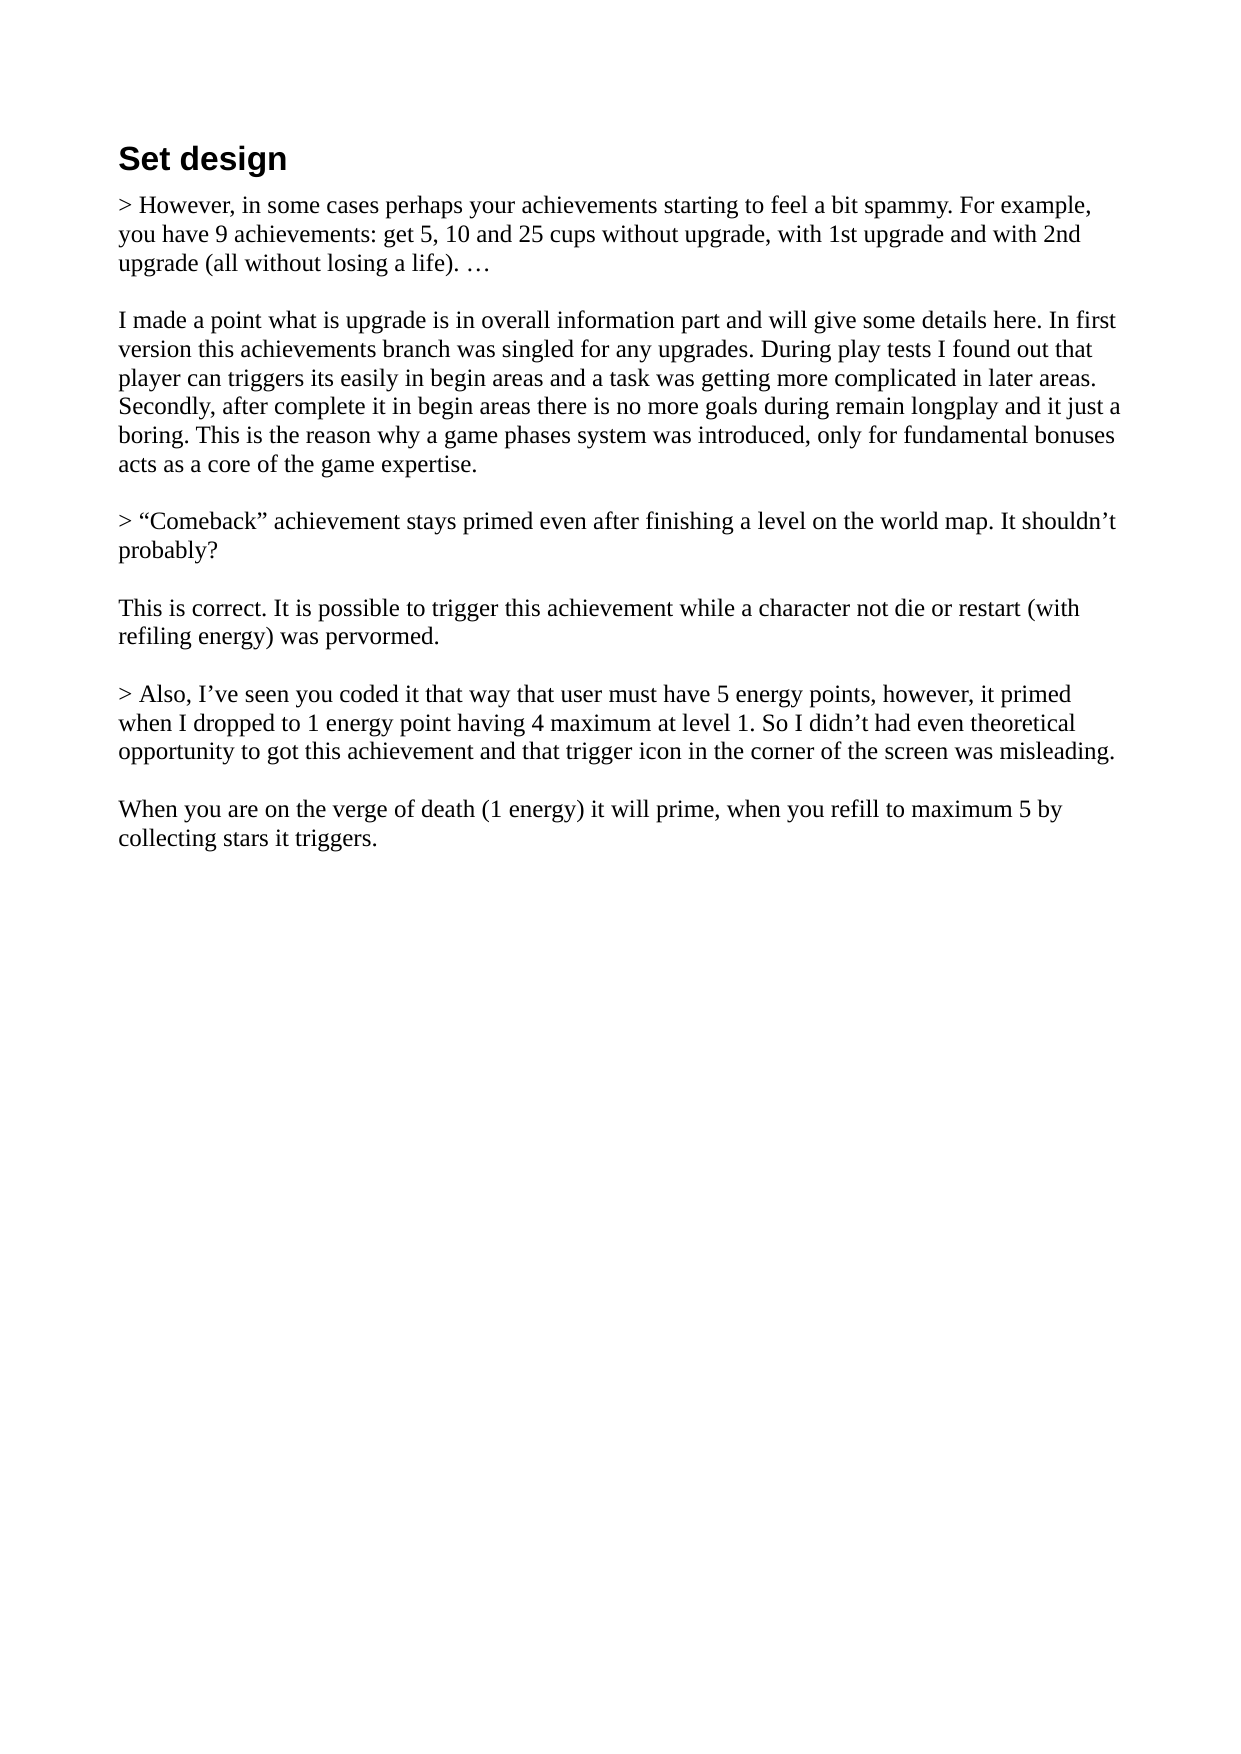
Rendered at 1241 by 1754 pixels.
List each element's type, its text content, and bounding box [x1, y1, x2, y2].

text When you are on the verge of death (1 energy) it will prime, when you refill to maximum 5 by collecting stars it triggers. [118, 794, 1122, 851]
text > “Comeback” achievement stays primed even after finishing a level on the world map. It shouldn’t probably? [118, 506, 1122, 564]
text > Also, I’ve seen you coded it that way that user must have 5 energy points, however, it primed when I dropped to 1 energy point having 4 maximum at level 1. So I didn’t had even theoretical opportunity to got this achievement and that trigger icon in the corner of the screen was misleading. [118, 679, 1122, 765]
text I made a point what is upgrade is in overall information part and will give some details here. In first version this achievements branch was singled for any upgrades. During play tests I found out that player can triggers its easily in begin areas and a task was getting more complicated in later areas. Secondly, after complete it in begin areas there is no more goals during remain longplay and it just a boring. This is the reason why a game phases system was introduced, only for fundamental bonuses acts as a core of the game expertise. [118, 305, 1122, 478]
text > However, in some cases perhaps your achievements starting to feel a bit spammy. For example, you have 9 achievements: get 5, 10 and 25 cups without upgrade, with 1st upgrade and with 2nd upgrade (all without losing a life). … [118, 190, 1122, 276]
text This is correct. It is possible to trigger this achievement while a character not die or restart (with refiling energy) was pervormed. [118, 593, 1122, 650]
subtitle Set design [118, 139, 1122, 178]
